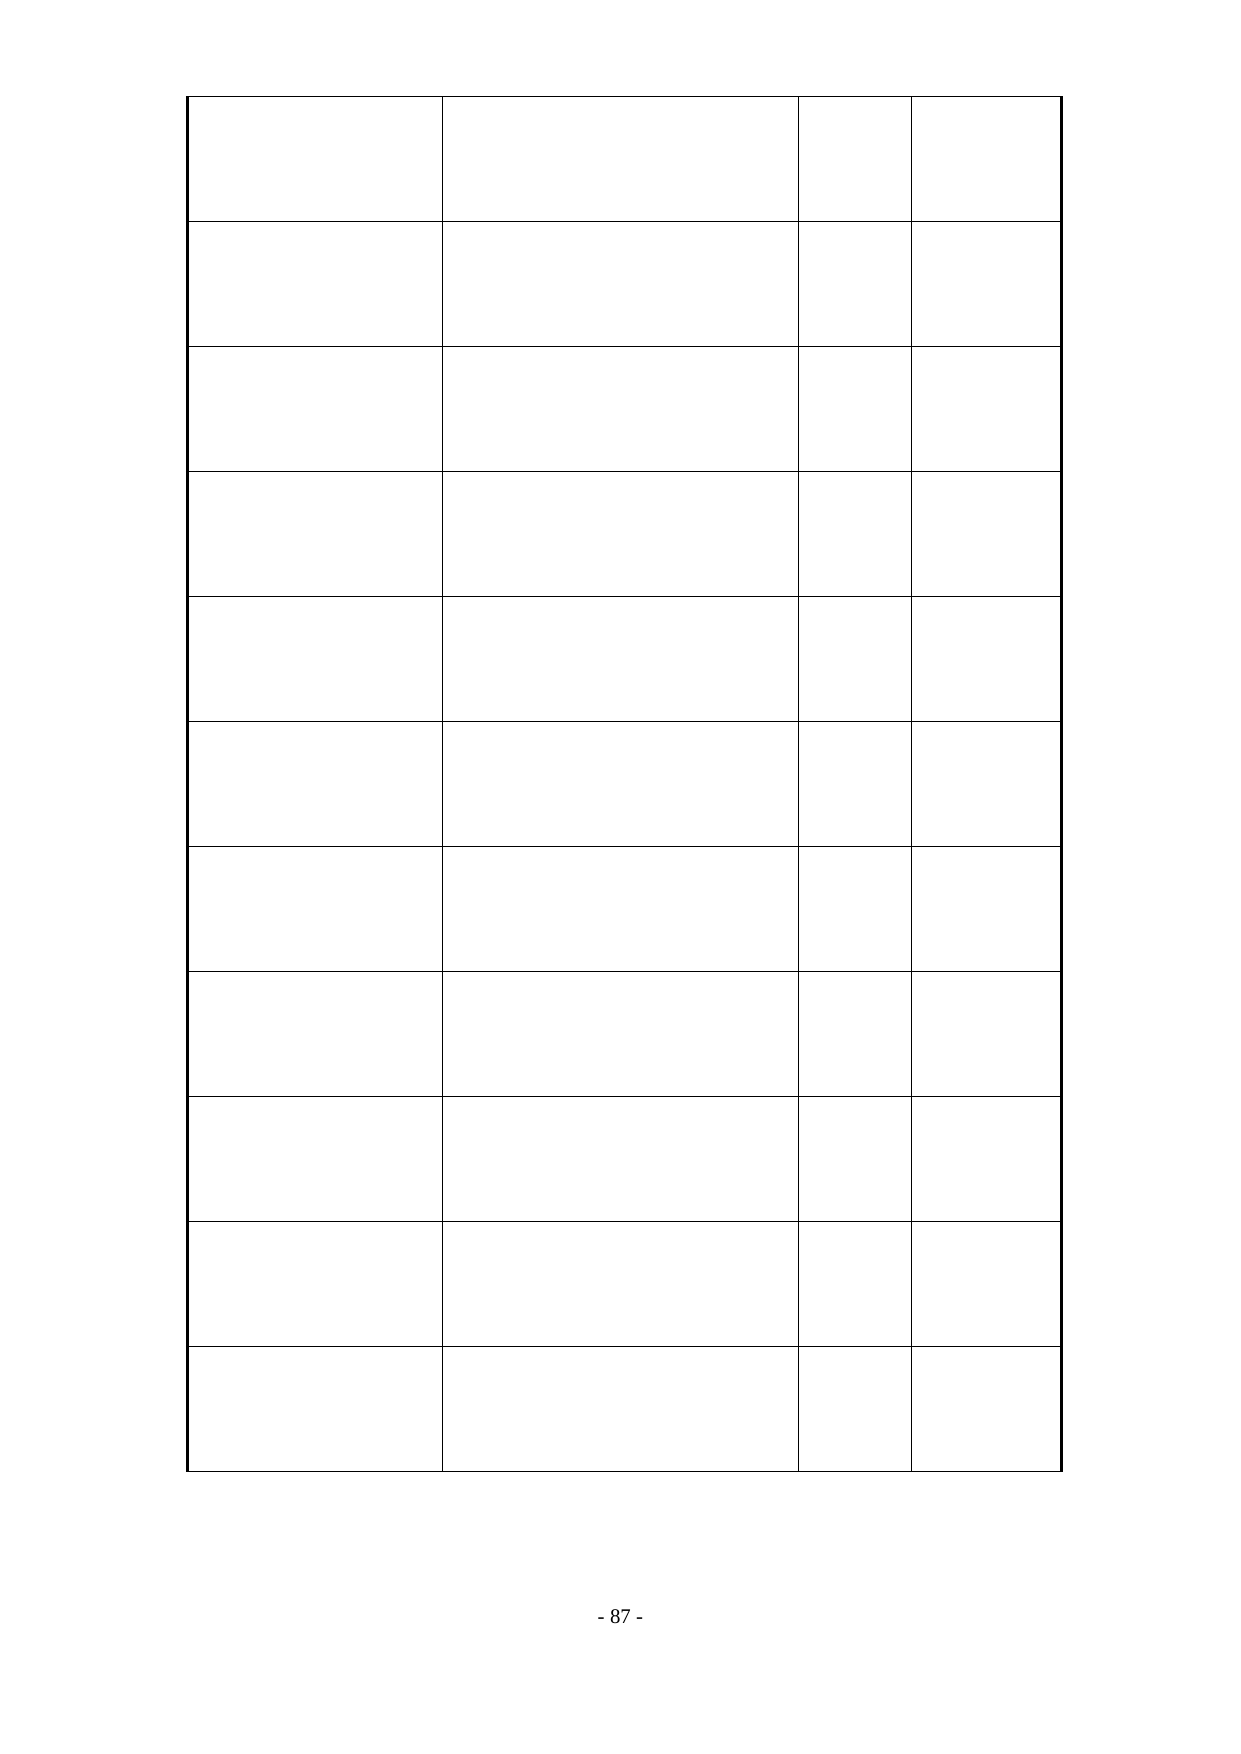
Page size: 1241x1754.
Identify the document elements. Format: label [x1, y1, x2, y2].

table_cell [912, 222, 1060, 346]
table_cell [189, 1347, 442, 1471]
table_cell [912, 722, 1060, 846]
table_cell [443, 847, 798, 971]
table_cell [443, 347, 798, 471]
table_cell [443, 1222, 798, 1346]
table_cell [799, 597, 911, 721]
table_cell [189, 722, 442, 846]
table_cell [443, 1347, 798, 1471]
table_cell [443, 222, 798, 346]
table_cell [189, 1097, 442, 1221]
table_cell [799, 222, 911, 346]
table_cell [189, 472, 442, 596]
table_cell [189, 347, 442, 471]
table_cell [443, 97, 798, 221]
table_cell [799, 1347, 911, 1471]
table_cell [443, 472, 798, 596]
table_cell [799, 722, 911, 846]
table_cell [799, 472, 911, 596]
table_cell [189, 1222, 442, 1346]
table_cell [443, 597, 798, 721]
table_cell [443, 722, 798, 846]
table_cell [799, 972, 911, 1096]
table_cell [799, 1222, 911, 1346]
table_cell [912, 597, 1060, 721]
table_cell [799, 97, 911, 221]
table_cell [912, 1097, 1060, 1221]
table_cell [912, 1347, 1060, 1471]
table_cell [799, 347, 911, 471]
table_cell [443, 972, 798, 1096]
table_cell [189, 97, 442, 221]
table_cell [799, 847, 911, 971]
table_cell [799, 1097, 911, 1221]
table_cell [443, 1097, 798, 1221]
table_cell [189, 597, 442, 721]
table_cell [912, 472, 1060, 596]
table_cell [189, 222, 442, 346]
table_cell [912, 972, 1060, 1096]
table_cell [912, 847, 1060, 971]
table_cell [189, 847, 442, 971]
table_cell [912, 1222, 1060, 1346]
table_cell [912, 97, 1060, 221]
table_cell [912, 347, 1060, 471]
table_cell [189, 972, 442, 1096]
